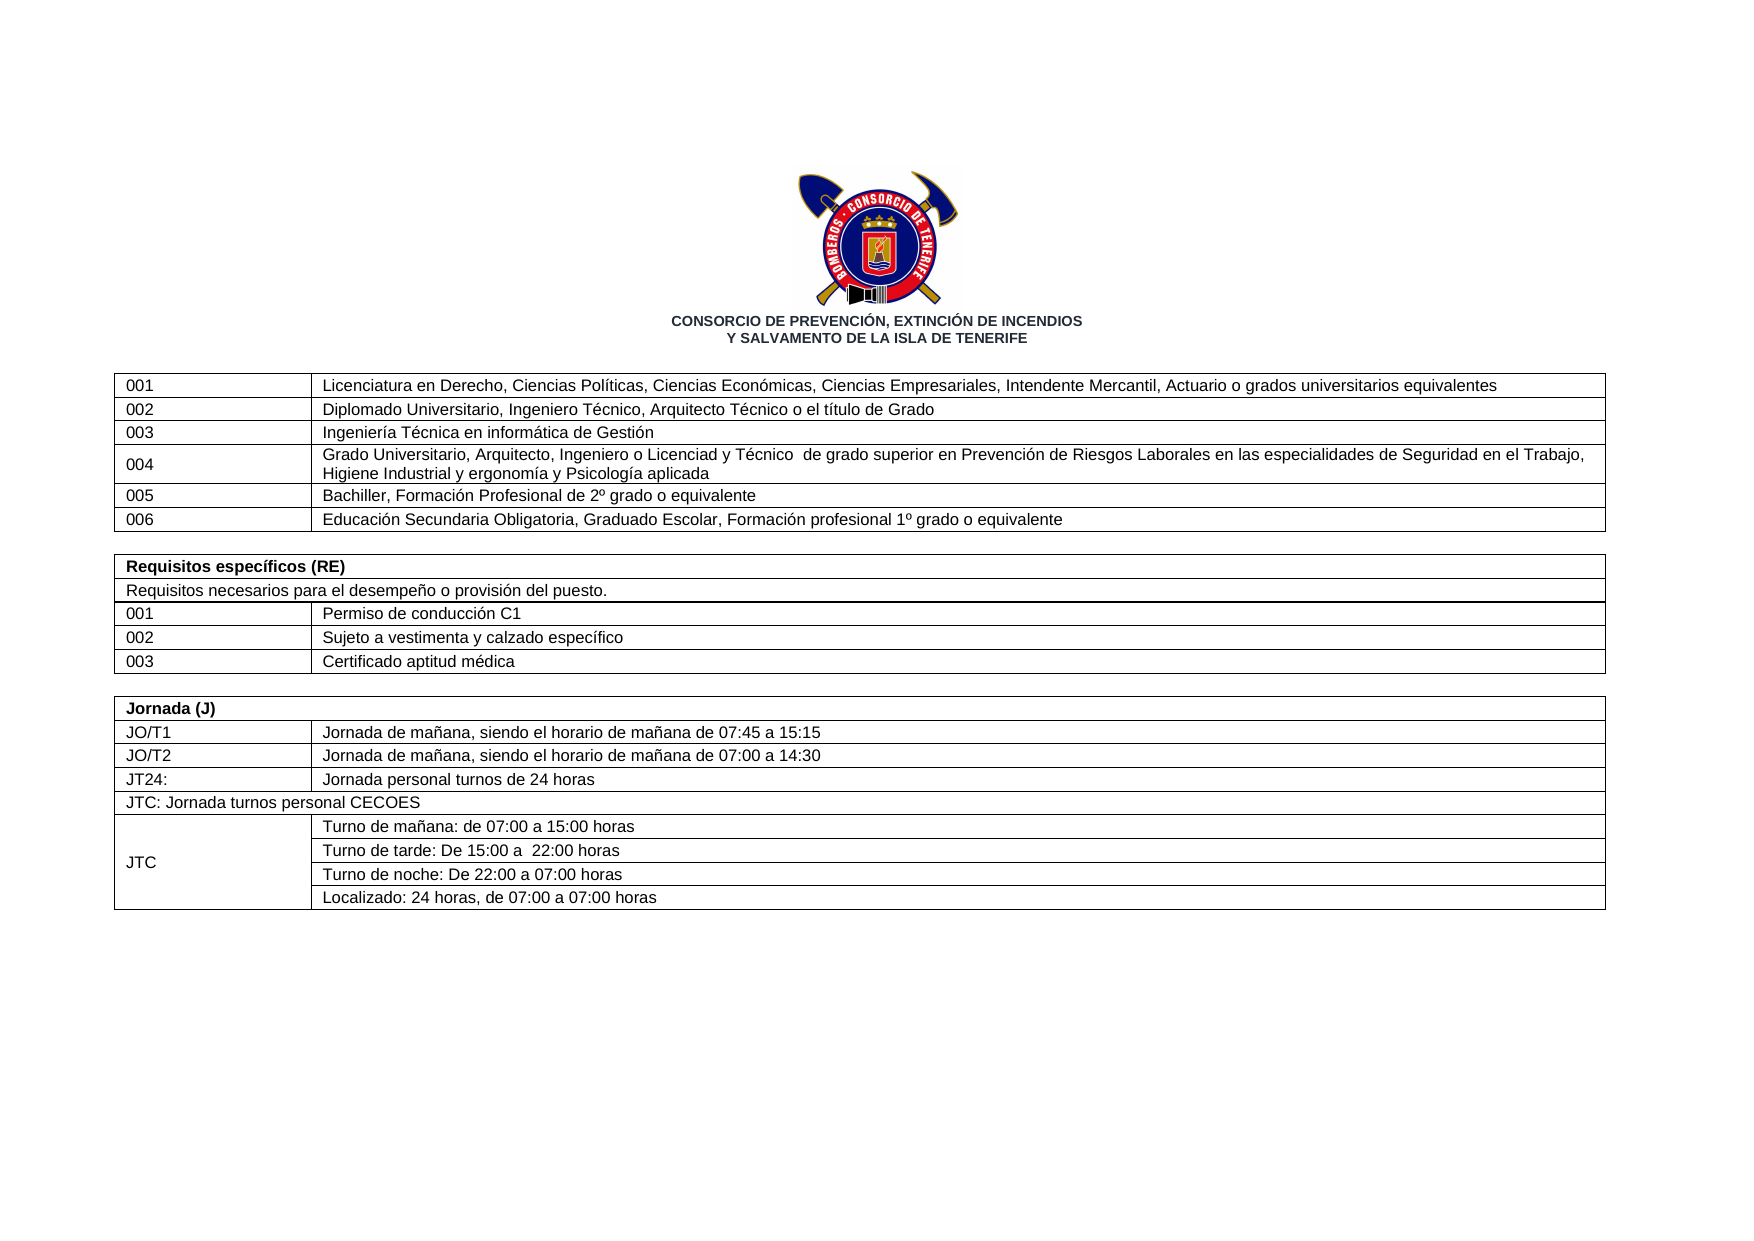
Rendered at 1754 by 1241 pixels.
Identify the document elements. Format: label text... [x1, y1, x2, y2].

table_cell 005 [115, 484, 311, 507]
table_cell JT24: [115, 768, 311, 791]
table_cell JO/T1 [115, 721, 311, 743]
table_cell 002 [115, 398, 311, 420]
table_cell 003 [115, 421, 311, 444]
table_cell Jornada (J) [115, 697, 1605, 720]
table_cell Grado Universitario, Arquitecto, Ingeniero o Licenciad y Técnico de grado superior en Prevención de Riesgos Laborales en las especialidades de Seguridad en el Trabajo, Higiene Industrial y ergonomía y Psicología aplicada [312, 445, 1605, 483]
table_cell Localizado: 24 horas, de 07:00 a 07:00 horas [312, 886, 1605, 909]
table_cell Ingeniería Técnica en informática de Gestión [312, 421, 1605, 444]
table_cell Educación Secundaria Obligatoria, Graduado Escolar, Formación profesional 1º grado o equivalente [312, 508, 1605, 531]
table_cell [115, 674, 311, 696]
table_cell [115, 532, 311, 554]
table_cell Bachiller, Formación Profesional de 2º grado o equivalente [312, 484, 1605, 507]
table_cell Sujeto a vestimenta y calzado específico [312, 626, 1605, 649]
table_cell 003 [115, 650, 311, 672]
table_cell JO/T2 [115, 744, 311, 767]
table_cell Jornada personal turnos de 24 horas [312, 768, 1605, 791]
table_cell Jornada de mañana, siendo el horario de mañana de 07:45 a 15:15 [312, 721, 1605, 743]
table_cell [311, 674, 1605, 696]
table_cell Certificado aptitud médica [312, 650, 1605, 672]
table_cell JTC: Jornada turnos personal CECOES [115, 792, 1605, 814]
table_cell Diplomado Universitario, Ingeniero Técnico, Arquitecto Técnico o el título de Grado [312, 398, 1605, 420]
table_cell Turno de noche: De 22:00 a 07:00 horas [312, 863, 1605, 885]
table_cell JTC [115, 815, 311, 909]
table_cell [311, 532, 1605, 554]
table_cell Requisitos específicos (RE) [115, 555, 1605, 578]
table_cell Permiso de conducción C1 [312, 603, 1605, 625]
table_cell Licenciatura en Derecho, Ciencias Políticas, Ciencias Económicas, Ciencias Empresariales, Intendente Mercantil, Actuario o grados universitarios equivalentes [312, 374, 1605, 397]
table_cell 001 [115, 603, 311, 625]
table_cell 004 [115, 445, 311, 483]
table_cell Turno de tarde: De 15:00 a 22:00 horas [312, 839, 1605, 862]
table_cell Requisitos necesarios para el desempeño o provisión del puesto. [115, 579, 1605, 601]
table_cell Jornada de mañana, siendo el horario de mañana de 07:00 a 14:30 [312, 744, 1605, 767]
table_cell Turno de mañana: de 07:00 a 15:00 horas [312, 815, 1605, 838]
table_cell 006 [115, 508, 311, 531]
table_cell 002 [115, 626, 311, 649]
table_cell 001 [115, 374, 311, 397]
